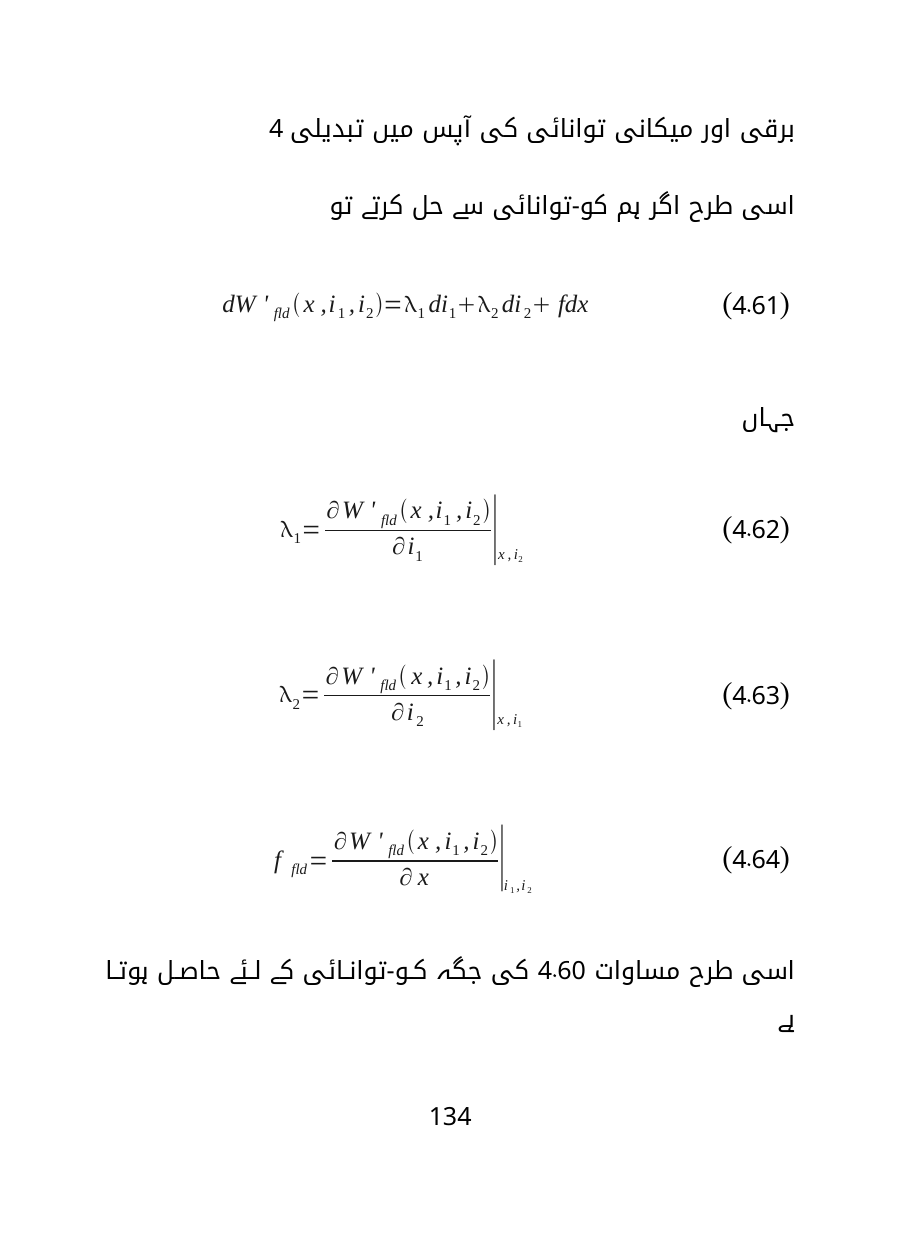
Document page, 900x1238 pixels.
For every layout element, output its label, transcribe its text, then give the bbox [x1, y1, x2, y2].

table_header (4.64) [687, 819, 795, 913]
text جہاں [105, 394, 795, 442]
table_header [105, 276, 696, 348]
table_header [105, 654, 687, 751]
text اسی طرح مساوات 4.60 کی جگہ کو-توانائی کے لئے حاصل ہوتا ہے [105, 948, 795, 1042]
table_header (4.62) [689, 488, 795, 585]
table_header (4.63) [687, 654, 795, 751]
table_header [105, 819, 687, 913]
table_header [105, 488, 688, 585]
text اسی طرح اگر ہم کو-توانائی سے حل کرتے تو [105, 182, 795, 230]
table_header (4.61) [696, 276, 795, 348]
